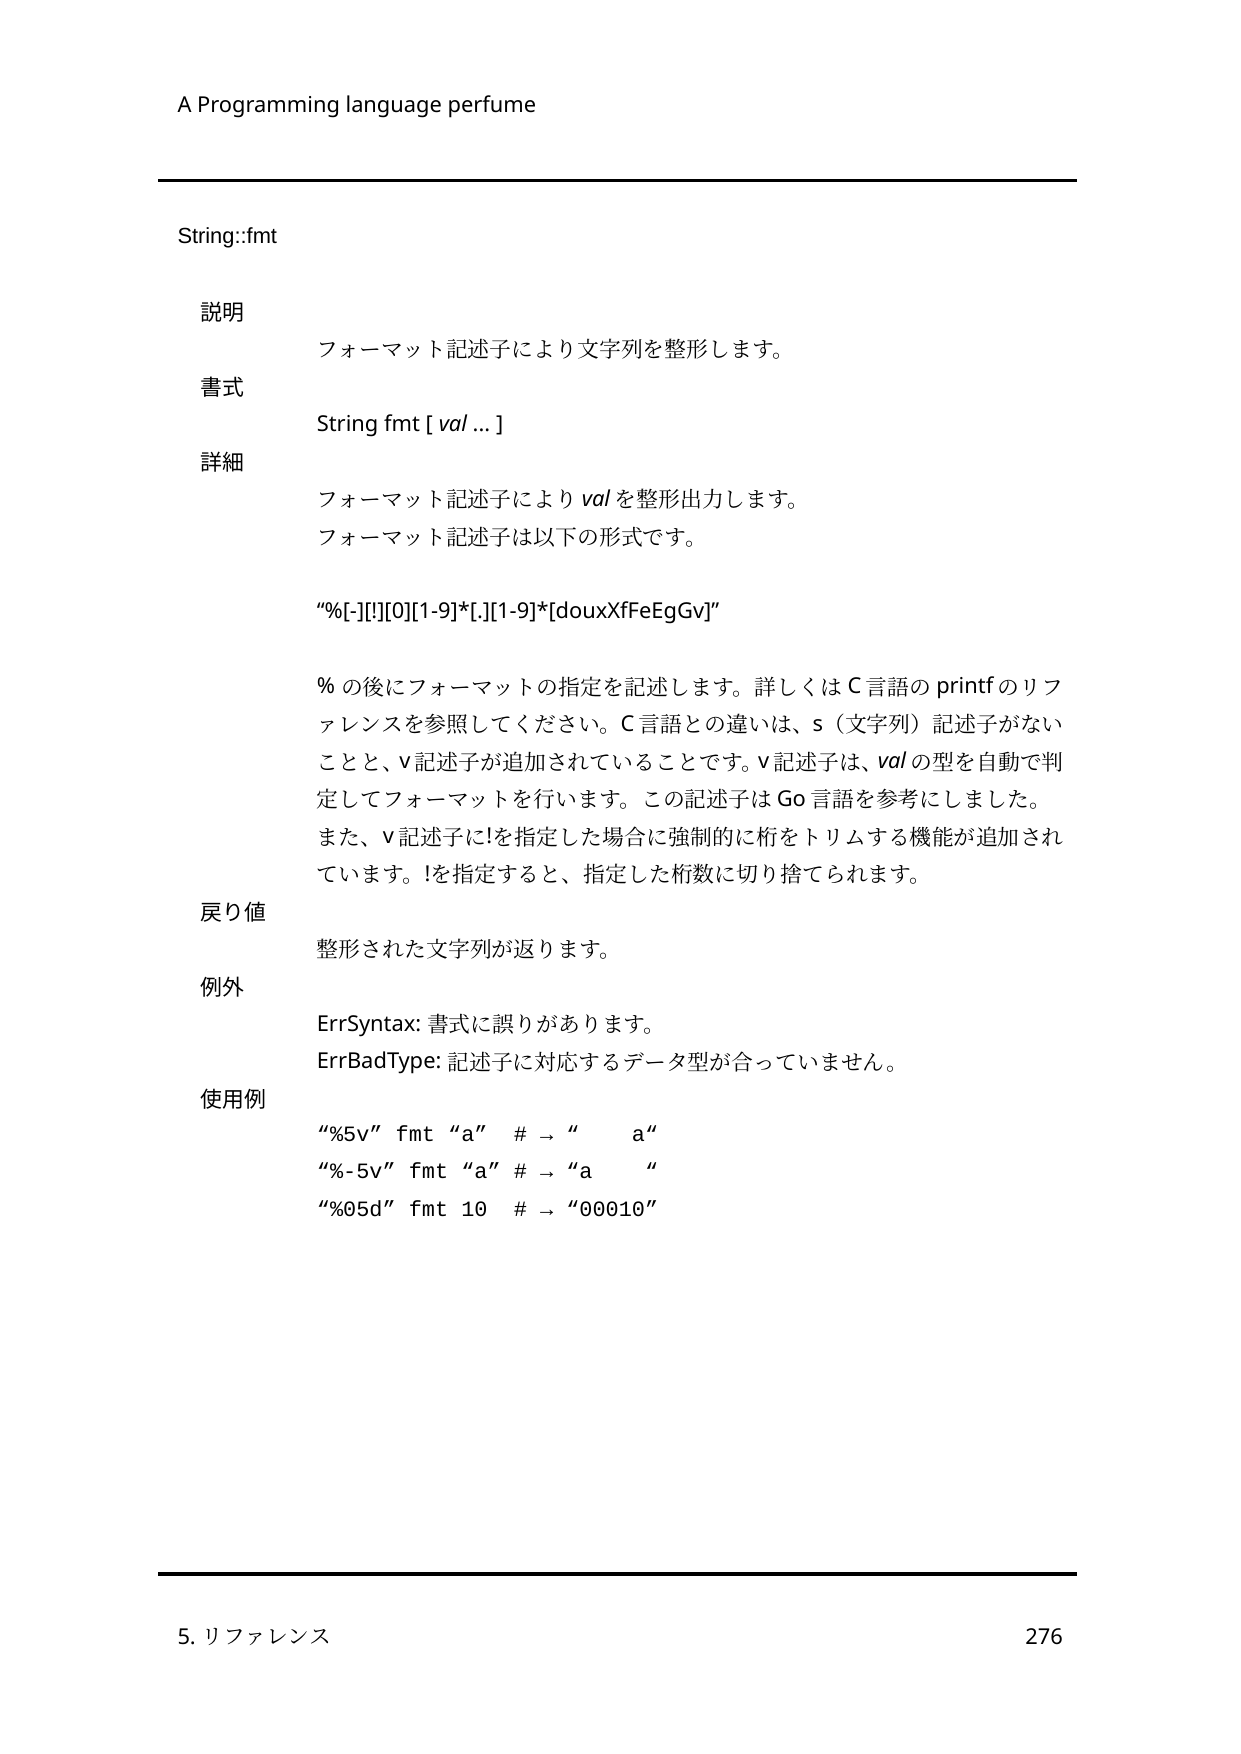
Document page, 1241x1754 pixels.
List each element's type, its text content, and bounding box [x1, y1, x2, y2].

table_cell 戻り値 [200, 892, 317, 967]
table_cell 例外 [200, 967, 317, 1079]
table_cell String fmt [ val ... ] [317, 367, 1063, 442]
subtitle String::fmt [177, 217, 1063, 254]
table_header フォーマット記述子により文字列を整形します。 [317, 292, 1063, 367]
table_cell 使用例 [200, 1079, 317, 1267]
table_cell 書式 [200, 367, 317, 442]
table_cell “%5v” fmt “a” # → “ a“ “%-5v” fmt “a” # → “a “ “%05d” fmt 10 # → “00010” [317, 1079, 1063, 1267]
table_cell フォーマット記述子によりvalを整形出力します。 フォーマット記述子は以下の形式です。 “%[-][!][0][1-9]*[.][1-9]*[douxXfFeEgGv]” % の後にフォーマットの指定を記述します。詳しくはC言語のprintfのリファレンスを参照してください。C言語との違いは、s（文字列）記述子がないことと、v記述子が追加されていることです。v記述子は、valの型を自動で判定してフォーマットを行います。この記述子はGo言語を参考にしました。 また、v記述子に!を指定した場合に強制的に桁をトリムする機能が追加されています。!を指定すると、指定した桁数に切り捨てられます。 [317, 442, 1063, 892]
table_cell ErrSyntax: 書式に誤りがあります。 ErrBadType: 記述子に対応するデータ型が合っていません。 [317, 967, 1063, 1079]
table_cell 整形された文字列が返ります。 [317, 892, 1063, 967]
table_header 説明 [200, 292, 317, 367]
table_cell 詳細 [200, 442, 317, 892]
